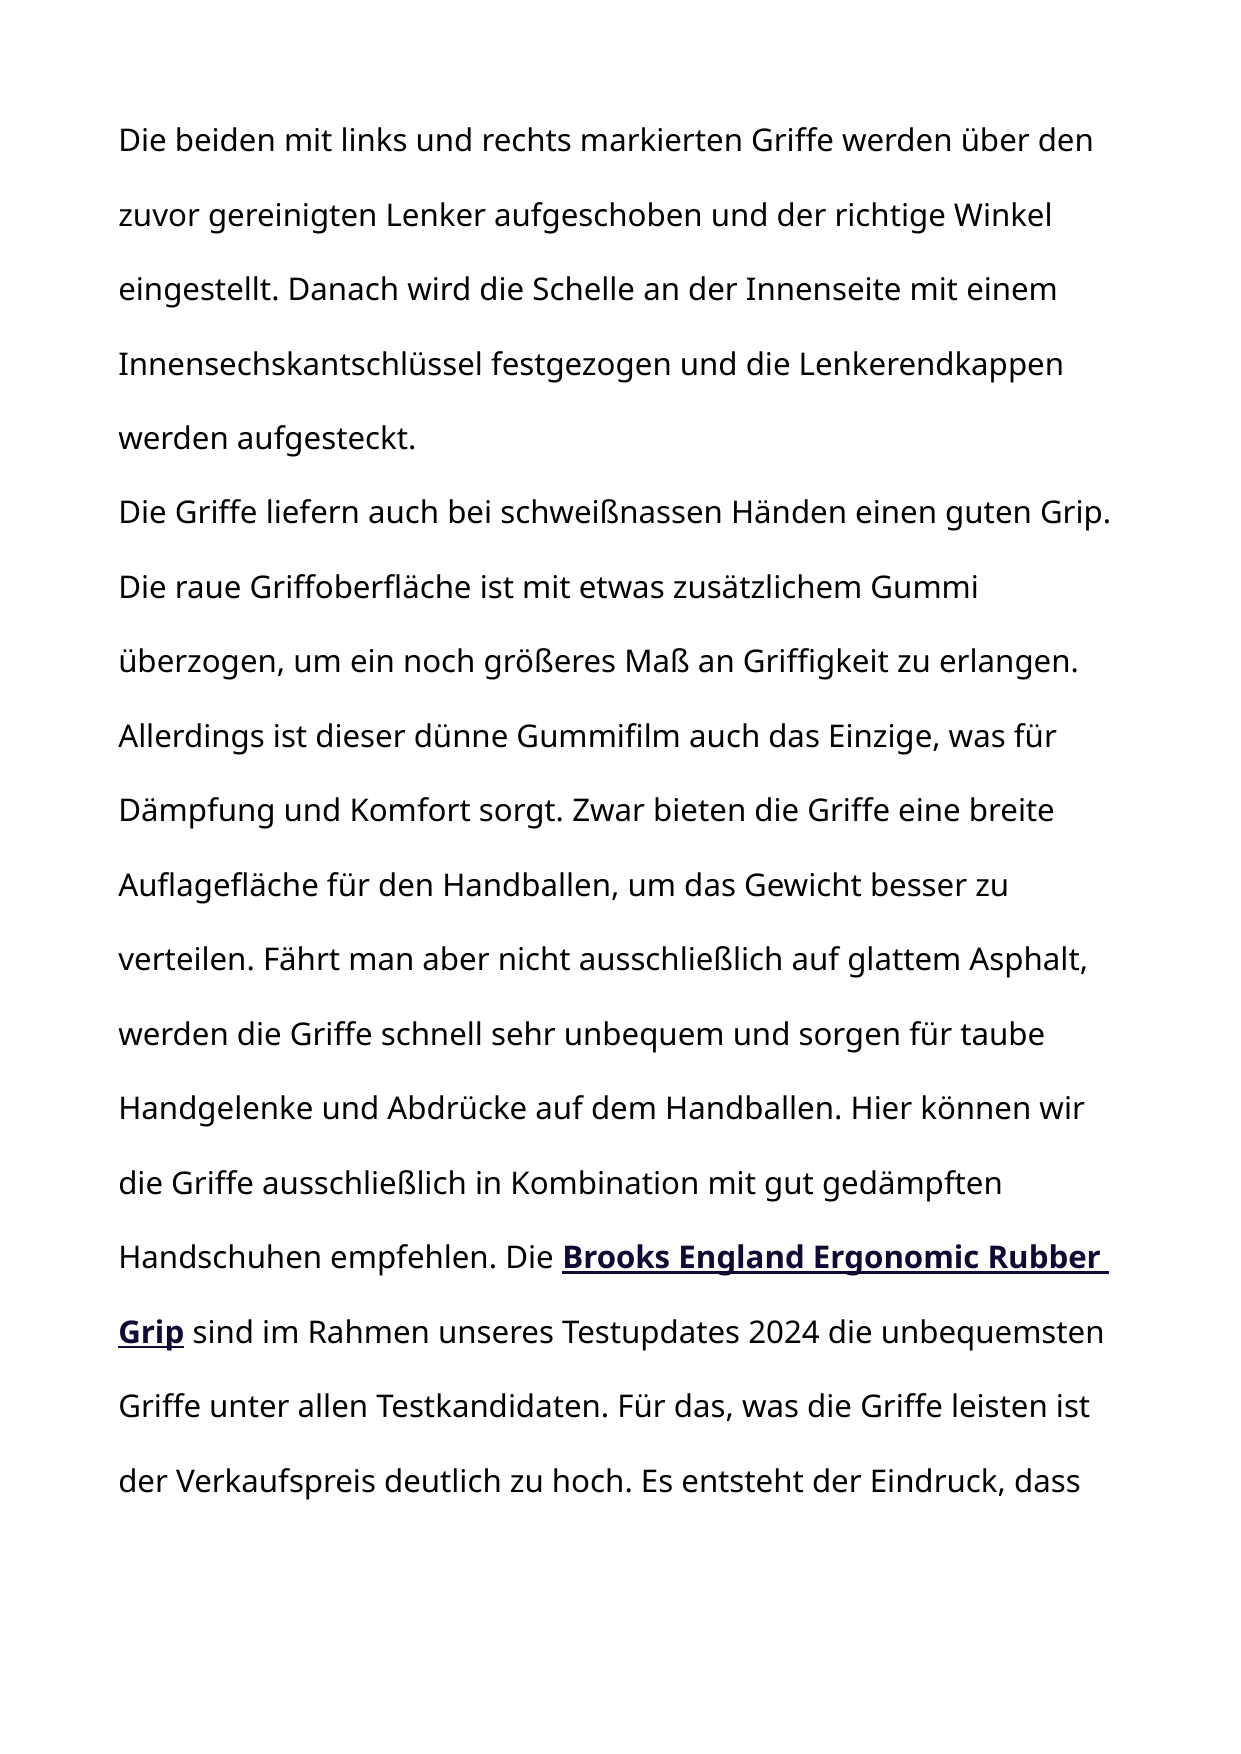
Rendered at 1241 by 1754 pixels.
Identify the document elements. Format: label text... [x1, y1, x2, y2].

text Die Griffe liefern auch bei schweißnassen Händen einen guten Grip. Die raue Griffoberfläche ist mit etwas zusätzlichem Gummi überzogen, um ein noch größeres Maß an Griffigkeit zu erlangen. Allerdings ist dieser dünne Gummifilm auch das Einzige, was für Dämpfung und Komfort sorgt. Zwar bieten die Griffe eine breite Auflagefläche für den Handballen, um das Gewicht besser zu verteilen. Fährt man aber nicht ausschließlich auf glattem Asphalt, werden die Griffe schnell sehr unbequem und sorgen für taube Handgelenke und Abdrücke auf dem Handballen. Hier können wir die Griffe ausschließlich in Kombination mit gut gedämpften Handschuhen empfehlen. Die Brooks England Ergonomic Rubber Grip sind im Rahmen unseres Testupdates 2024 die unbequemsten Griffe unter allen Testkandidaten. Für das, was die Griffe leisten ist der Verkaufspreis deutlich zu hoch. Es entsteht der Eindruck, dass [118, 491, 1122, 1501]
text Die beiden mit links und rechts markierten Griffe werden über den zuvor gereinigten Lenker aufgeschoben und der richtige Winkel eingestellt. Danach wird die Schelle an der Innenseite mit einem Innensechskantschlüssel festgezogen und die Lenkerendkappen werden aufgesteckt. [118, 118, 1122, 459]
